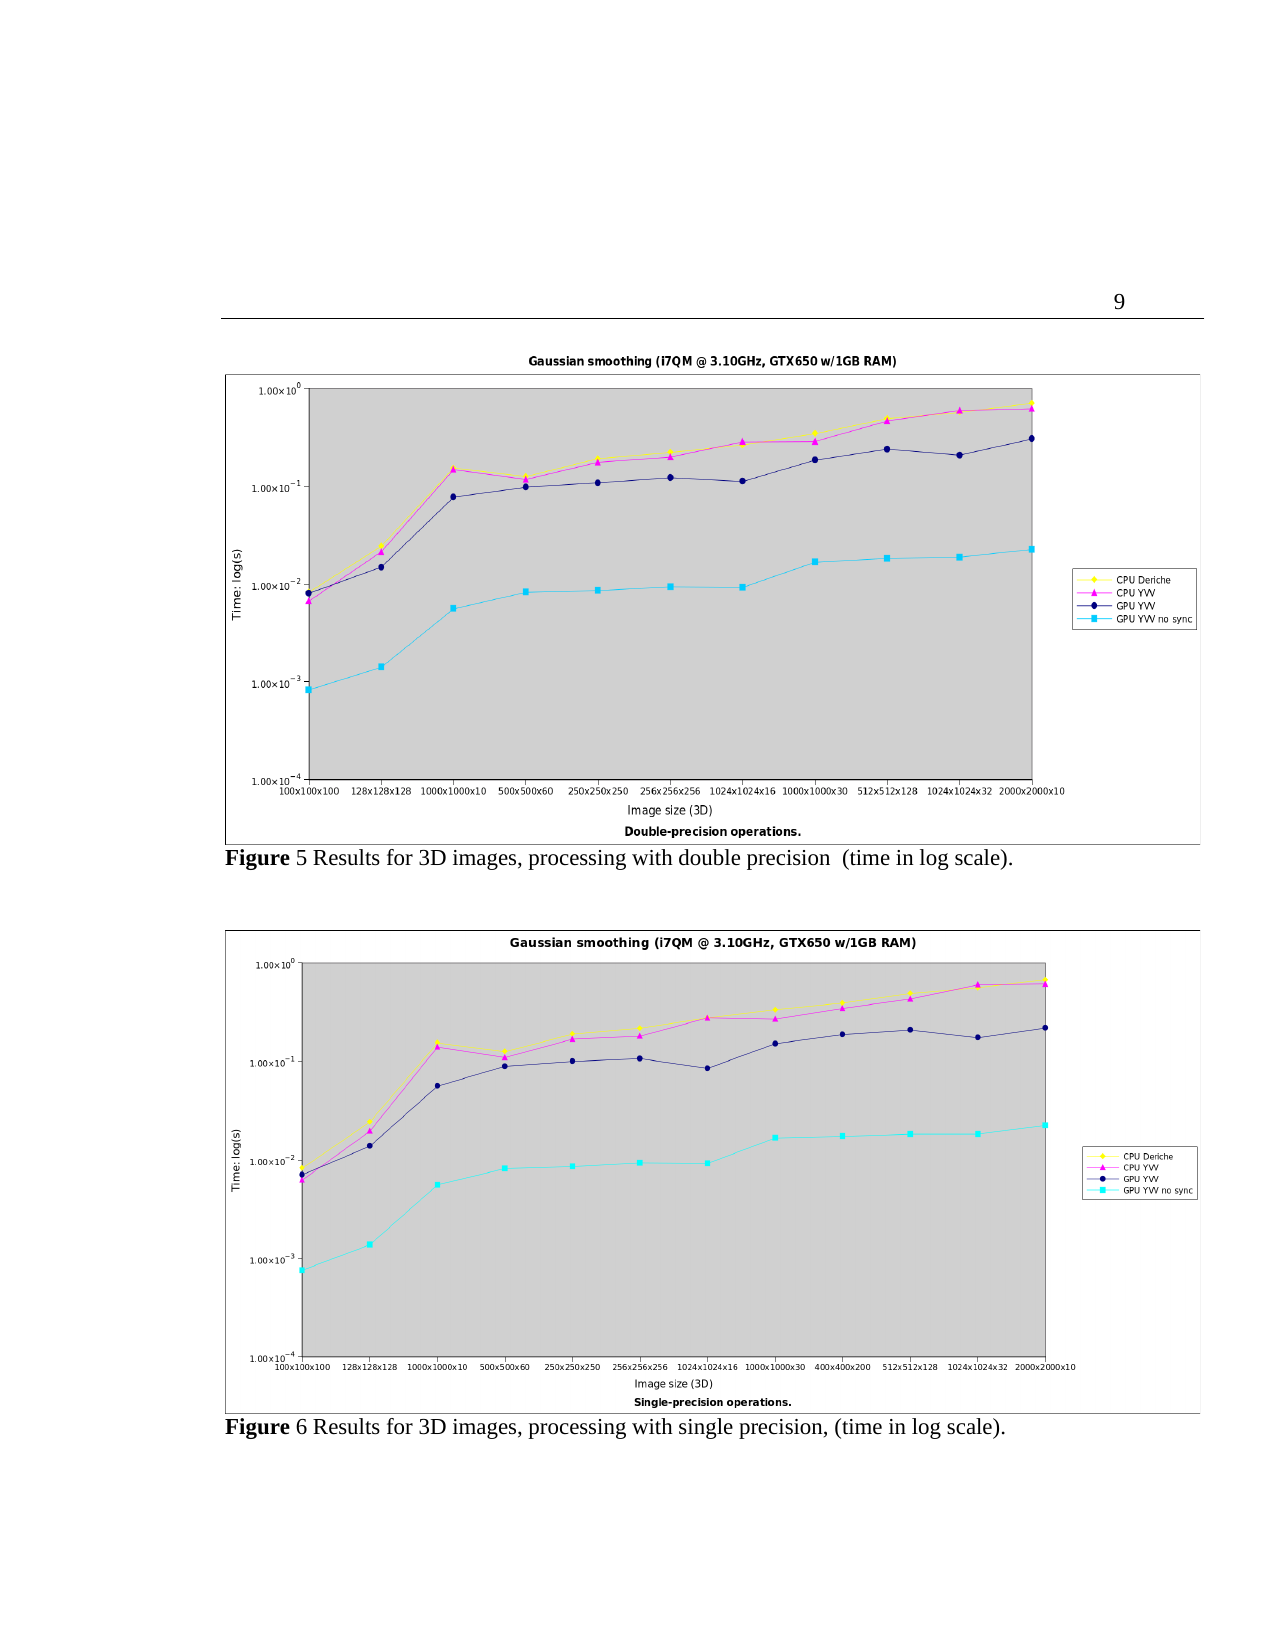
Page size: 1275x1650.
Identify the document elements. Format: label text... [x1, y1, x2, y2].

text Figure 5 Results for 3D images, processing with double precision (time in log scale). [225, 845, 1200, 871]
text Figure 6 Results for 3D images, processing with single precision, (time in log scale). [225, 1414, 1200, 1440]
picture [225, 930, 1200, 1414]
text [225, 348, 1200, 353]
picture [225, 353, 1200, 845]
